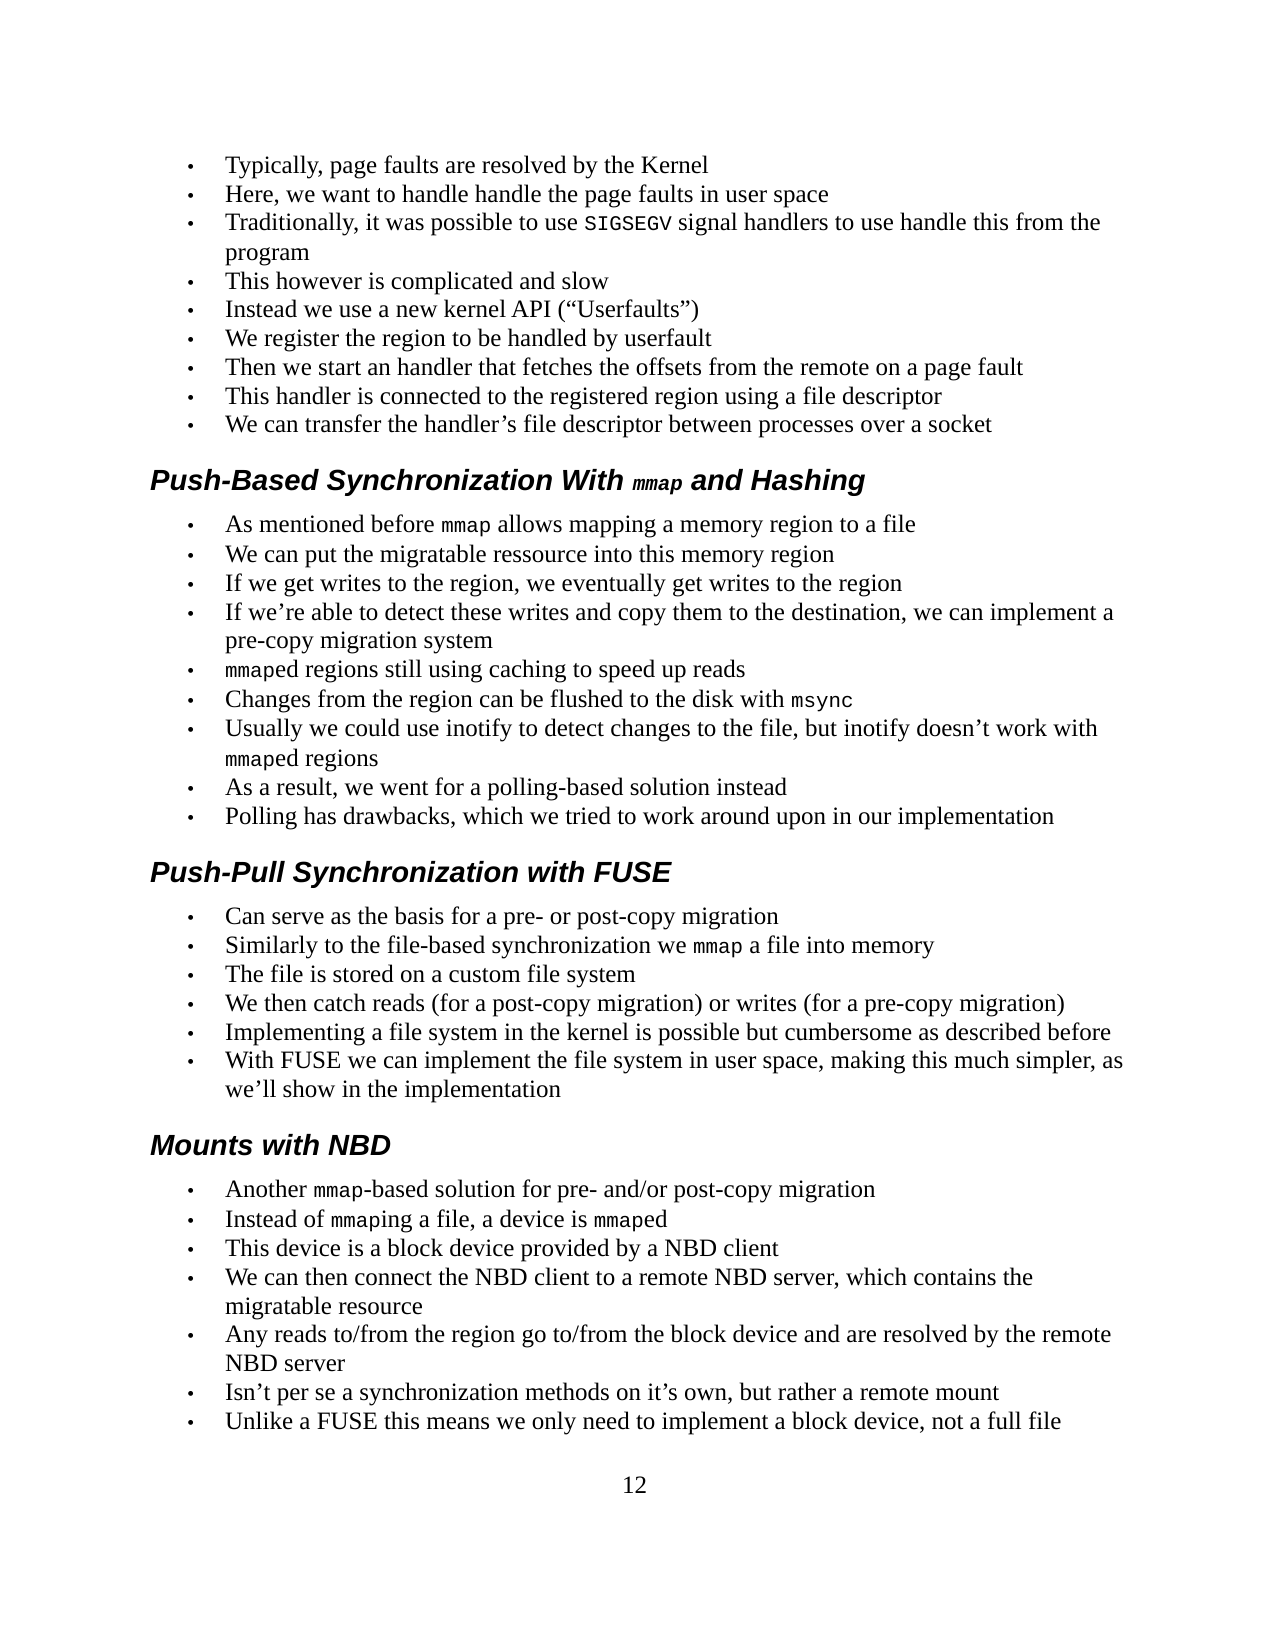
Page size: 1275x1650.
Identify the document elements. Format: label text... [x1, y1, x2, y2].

list This however is complicated and slow [187, 266, 1125, 294]
list We can transfer the handler’s file descriptor between processes over a socket [187, 409, 1125, 438]
list We can then connect the NBD client to a remote NBD server, which contains the migratable resource [187, 1262, 1125, 1319]
list Unlike a FUSE this means we only need to implement a block device, not a full file [187, 1406, 1125, 1434]
list We then catch reads (for a post-copy migration) or writes (for a pre-copy migration) [187, 988, 1125, 1017]
list This handler is connected to the registered region using a file descriptor [187, 381, 1125, 409]
list Another mmap-based solution for pre- and/or post-copy migration [187, 1174, 1125, 1204]
list Then we start an handler that fetches the offsets from the remote on a page fault [187, 352, 1125, 381]
subtitle Push-Based Synchronization With mmap and Hashing [150, 463, 1125, 497]
list Can serve as the basis for a pre- or post-copy migration [187, 901, 1125, 930]
list Instead of mmaping a file, a device is mmaped [187, 1204, 1125, 1233]
list Here, we want to handle handle the page faults in user space [187, 179, 1125, 207]
list We can put the migratable ressource into this memory region [187, 539, 1125, 568]
list Isn’t per se a synchronization methods on it’s own, but rather a remote mount [187, 1377, 1125, 1406]
subtitle Mounts with NBD [150, 1128, 1125, 1162]
list If we’re able to detect these writes and copy them to the destination, we can implement a pre-copy migration system [187, 597, 1125, 654]
subtitle Push-Pull Synchronization with FUSE [150, 855, 1125, 888]
list The file is stored on a custom file system [187, 959, 1125, 988]
list Any reads to/from the region go to/from the block device and are resolved by the remote NBD server [187, 1319, 1125, 1377]
list We register the region to be handled by userfault [187, 323, 1125, 352]
list Polling has drawbacks, which we tried to work around upon in our implementation [187, 801, 1125, 830]
list Changes from the region can be flushed to the disk with msync [187, 684, 1125, 713]
list Traditionally, it was possible to use SIGSEGV signal handlers to use handle this from the program [187, 207, 1125, 266]
list This device is a block device provided by a NBD client [187, 1233, 1125, 1262]
list As mentioned before mmap allows mapping a memory region to a file [187, 509, 1125, 539]
list mmaped regions still using caching to speed up reads [187, 654, 1125, 684]
list As a result, we went for a polling-based solution instead [187, 772, 1125, 801]
list Implementing a file system in the kernel is possible but cumbersome as described before [187, 1017, 1125, 1046]
list With FUSE we can implement the file system in user space, making this much simpler, as we’ll show in the implementation [187, 1046, 1125, 1103]
list Typically, page faults are resolved by the Kernel [187, 150, 1125, 179]
list Instead we use a new kernel API (“Userfaults”) [187, 294, 1125, 323]
list Usually we could use inotify to detect changes to the file, but inotify doesn’t work with mmaped regions [187, 713, 1125, 772]
list Similarly to the file-based synchronization we mmap a file into memory [187, 930, 1125, 959]
list If we get writes to the region, we eventually get writes to the region [187, 568, 1125, 597]
